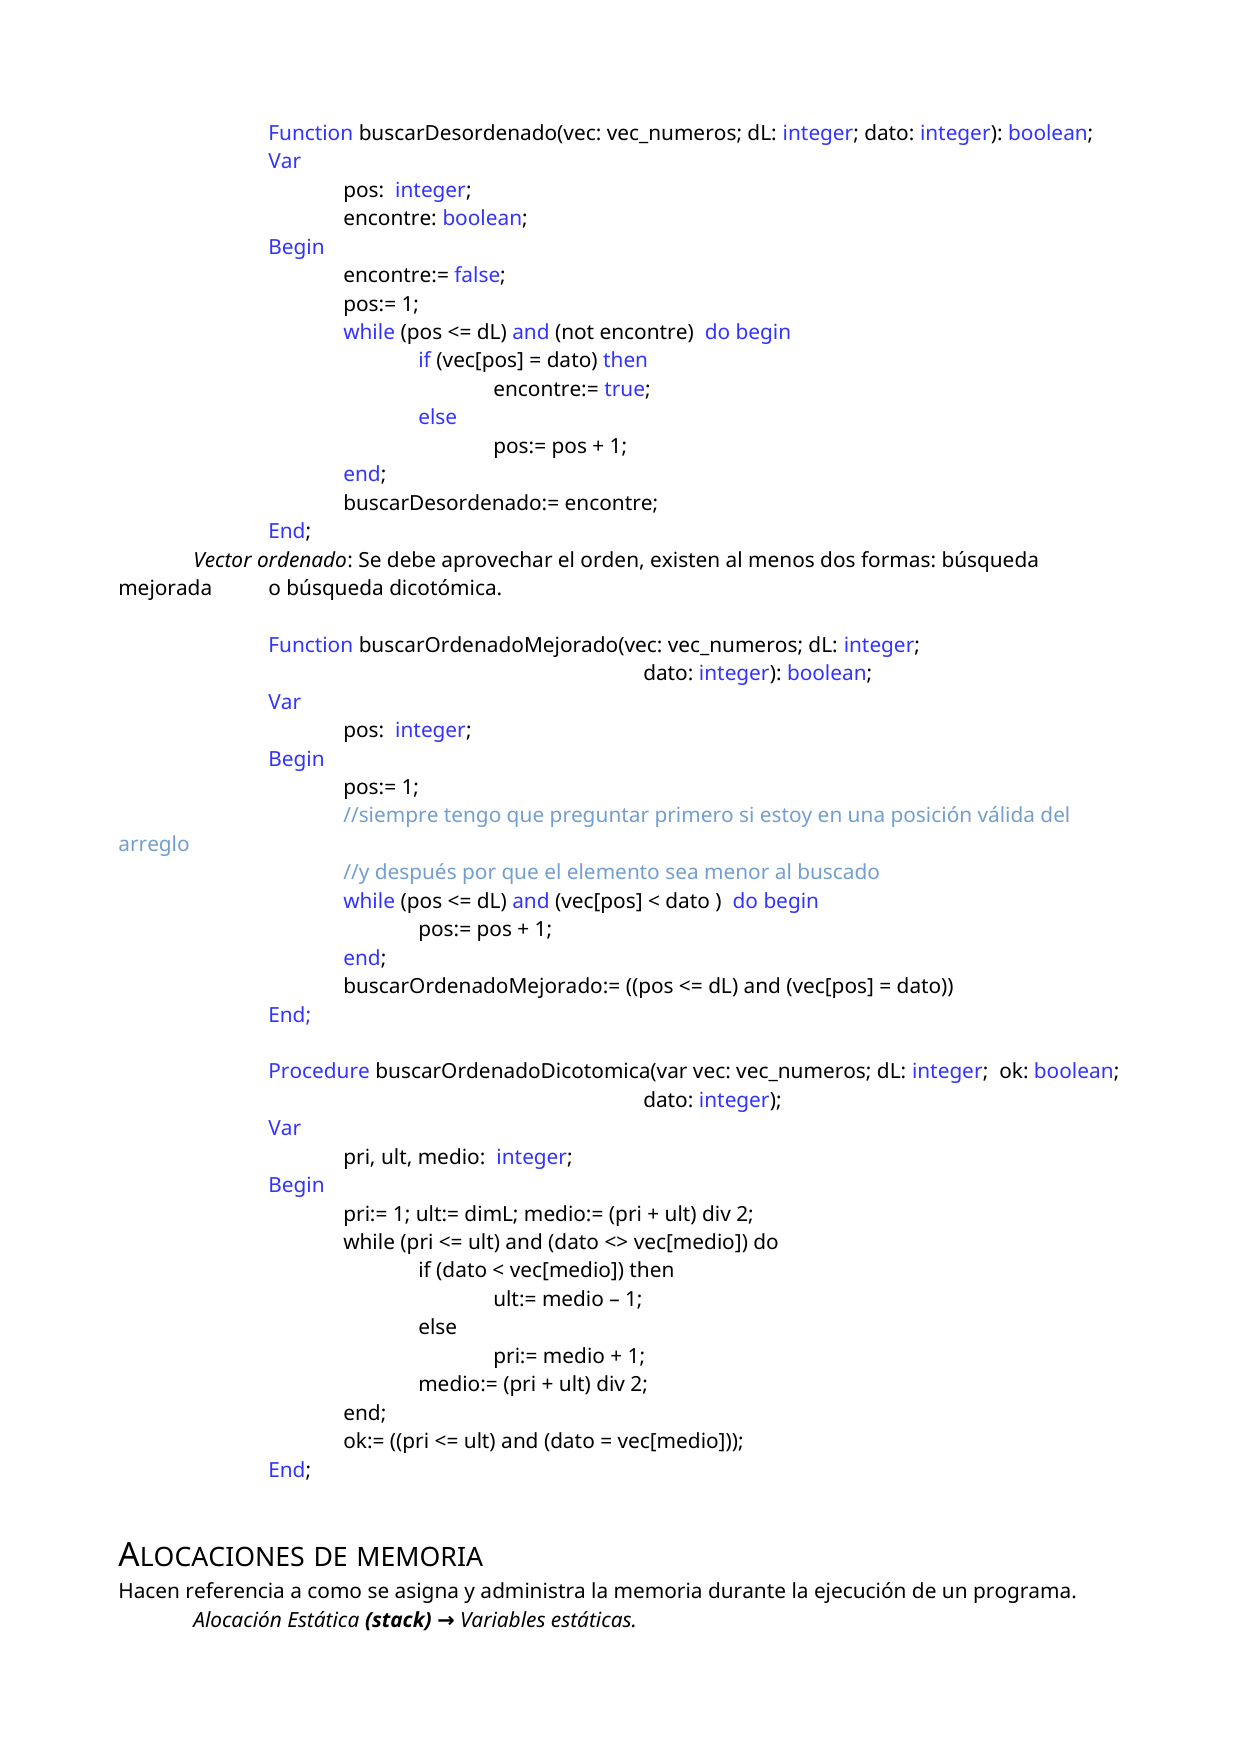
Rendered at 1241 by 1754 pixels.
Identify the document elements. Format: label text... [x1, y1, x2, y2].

text ult:= medio – 1; [118, 1284, 1122, 1312]
text end; [118, 1398, 1122, 1426]
text dato: integer): boolean; [118, 658, 1122, 687]
text Var [118, 1113, 1122, 1142]
text pos: integer; [118, 715, 1122, 744]
text medio:= (pri + ult) div 2; [118, 1369, 1122, 1398]
text Vector ordenado: Se debe aprovechar el orden, existen al menos dos formas: búsqueda mejorada o búsqueda dicotómica. [118, 545, 1122, 602]
text //y después por que el elemento sea menor al buscado [118, 857, 1122, 886]
text pri:= 1; ult:= dimL; medio:= (pri + ult) div 2; [118, 1199, 1122, 1227]
text encontre: boolean; [118, 203, 1122, 232]
text ok:= ((pri <= ult) and (dato = vec[medio])); [118, 1426, 1122, 1455]
text buscarDesordenado:= encontre; [118, 488, 1122, 516]
text Begin [118, 744, 1122, 772]
text pri, ult, medio: integer; [118, 1142, 1122, 1170]
text Function buscarOrdenadoMejorado(vec: vec_numeros; dL: integer; [118, 630, 1122, 658]
text Procedure buscarOrdenadoDicotomica(var vec: vec_numeros; dL: integer; ok: boolean; [118, 1057, 1122, 1085]
text End; [118, 1455, 1122, 1483]
text encontre:= false; [118, 260, 1122, 289]
text End; [118, 516, 1122, 545]
text Begin [118, 1170, 1122, 1199]
text pos:= 1; [118, 289, 1122, 317]
text pos:= pos + 1; [118, 914, 1122, 943]
text //siempre tengo que preguntar primero si estoy en una posición válida del arreglo [118, 801, 1122, 857]
text pri:= medio + 1; [118, 1341, 1122, 1369]
text end; [118, 943, 1122, 971]
text Var [118, 147, 1122, 175]
text buscarOrdenadoMejorado:= ((pos <= dL) and (vec[pos] = dato)) [118, 971, 1122, 1000]
text while (pri <= ult) and (dato <> vec[medio]) do [118, 1227, 1122, 1256]
text if (vec[pos] = dato) then [118, 346, 1122, 374]
text while (pos <= dL) and (not encontre) do begin [118, 317, 1122, 346]
text pos: integer; [118, 175, 1122, 203]
text else [118, 402, 1122, 431]
text pos:= pos + 1; [118, 431, 1122, 459]
text Begin [118, 232, 1122, 260]
text dato: integer); [118, 1085, 1122, 1113]
text encontre:= true; [118, 374, 1122, 402]
text pos:= 1; [118, 772, 1122, 801]
text Alocación Estática (stack) → Variables estáticas. [118, 1605, 1122, 1633]
text Var [118, 687, 1122, 715]
text Alocaciones de memoria [118, 1531, 1122, 1577]
text while (pos <= dL) and (vec[pos] < dato ) do begin [118, 886, 1122, 914]
text end; [118, 459, 1122, 488]
text Hacen referencia a como se asigna y administra la memoria durante la ejecución de un programa. [118, 1577, 1122, 1605]
text else [118, 1312, 1122, 1341]
text End; [118, 1000, 1122, 1028]
text if (dato < vec[medio]) then [118, 1256, 1122, 1284]
text Function buscarDesordenado(vec: vec_numeros; dL: integer; dato: integer): boolean; [118, 118, 1122, 147]
